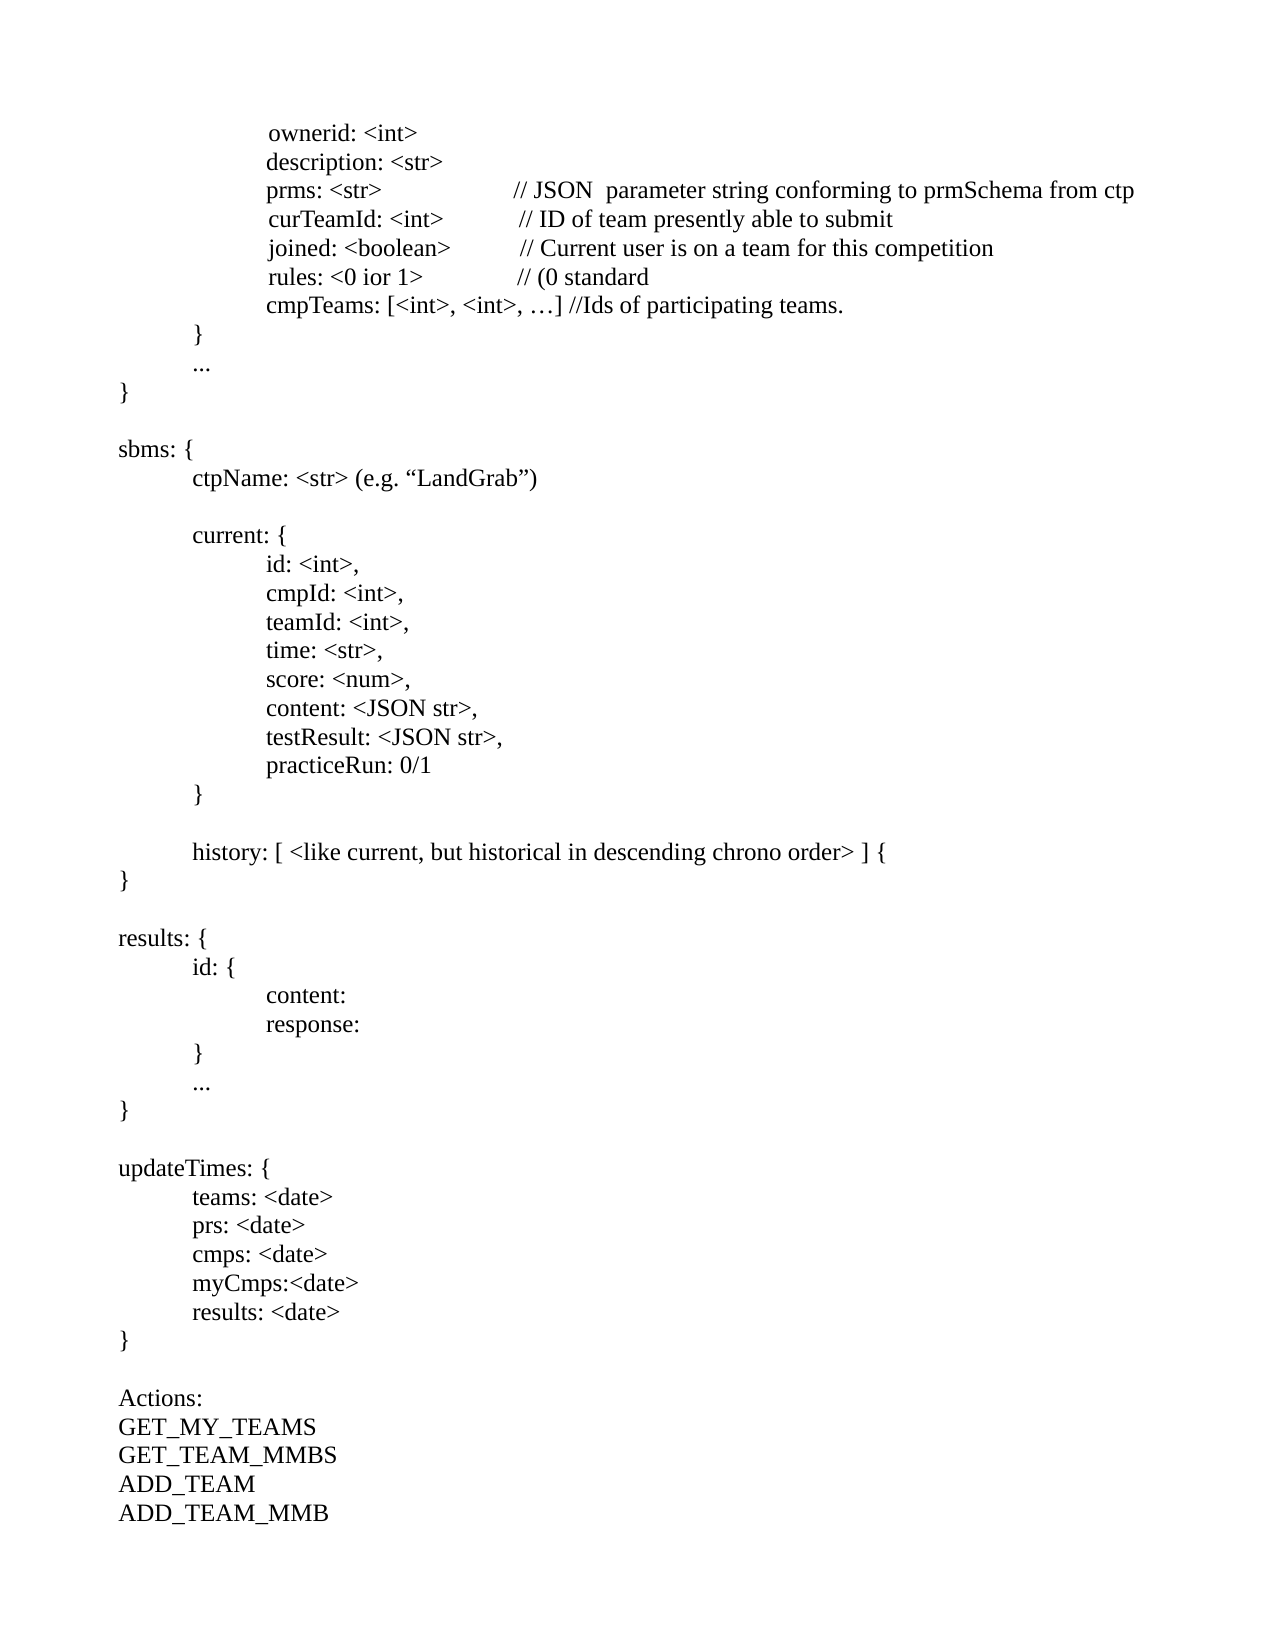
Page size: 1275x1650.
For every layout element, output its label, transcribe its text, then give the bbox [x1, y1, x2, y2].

text } [118, 1096, 1157, 1124]
text results: <date> [118, 1297, 1157, 1326]
text ... [118, 348, 1157, 377]
text testResult: <JSON str>, [118, 722, 1157, 751]
text content: [118, 981, 1157, 1009]
text rules: <0 ior 1> // (0 standard [118, 262, 1157, 291]
text id: { [118, 952, 1157, 981]
text score: <num>, [118, 664, 1157, 693]
text sbms: { [118, 434, 1157, 463]
text updateTimes: { [118, 1153, 1157, 1182]
text GET_TEAM_MMBS [118, 1441, 1157, 1469]
text prms: <str> // JSON parameter string conforming to prmSchema from ctp [118, 176, 1157, 204]
text content: <JSON str>, [118, 693, 1157, 722]
text teamId: <int>, [118, 607, 1157, 636]
text time: <str>, [118, 636, 1157, 664]
text cmpTeams: [<int>, <int>, …] //Ids of participating teams. [118, 291, 1157, 319]
text curTeamId: <int> // ID of team presently able to submit [118, 204, 1157, 233]
text history: [ <like current, but historical in descending chrono order> ] { [118, 837, 1157, 866]
text } [118, 319, 1157, 348]
text teams: <date> [118, 1182, 1157, 1211]
text cmpId: <int>, [118, 578, 1157, 607]
text response: [118, 1009, 1157, 1038]
text ADD_TEAM_MMB [118, 1498, 1157, 1527]
text } [118, 1038, 1157, 1067]
text } [118, 377, 1157, 406]
text description: <str> [118, 147, 1157, 176]
text GET_MY_TEAMS [118, 1412, 1157, 1441]
text ... [118, 1067, 1157, 1096]
text cmps: <date> [118, 1239, 1157, 1268]
text ADD_TEAM [118, 1469, 1157, 1498]
text id: <int>, [118, 549, 1157, 578]
text ctpName: <str> (e.g. “LandGrab”) [118, 463, 1157, 492]
text Actions: [118, 1383, 1157, 1412]
text prs: <date> [118, 1211, 1157, 1239]
text current: { [118, 521, 1157, 549]
text ownerid: <int> [118, 118, 1157, 147]
text results: { [118, 923, 1157, 952]
text joined: <boolean> // Current user is on a team for this competition [118, 233, 1157, 262]
text } [118, 1326, 1157, 1354]
text } [118, 779, 1157, 808]
text } [118, 866, 1157, 894]
text practiceRun: 0/1 [118, 751, 1157, 779]
text myCmps:<date> [118, 1268, 1157, 1297]
